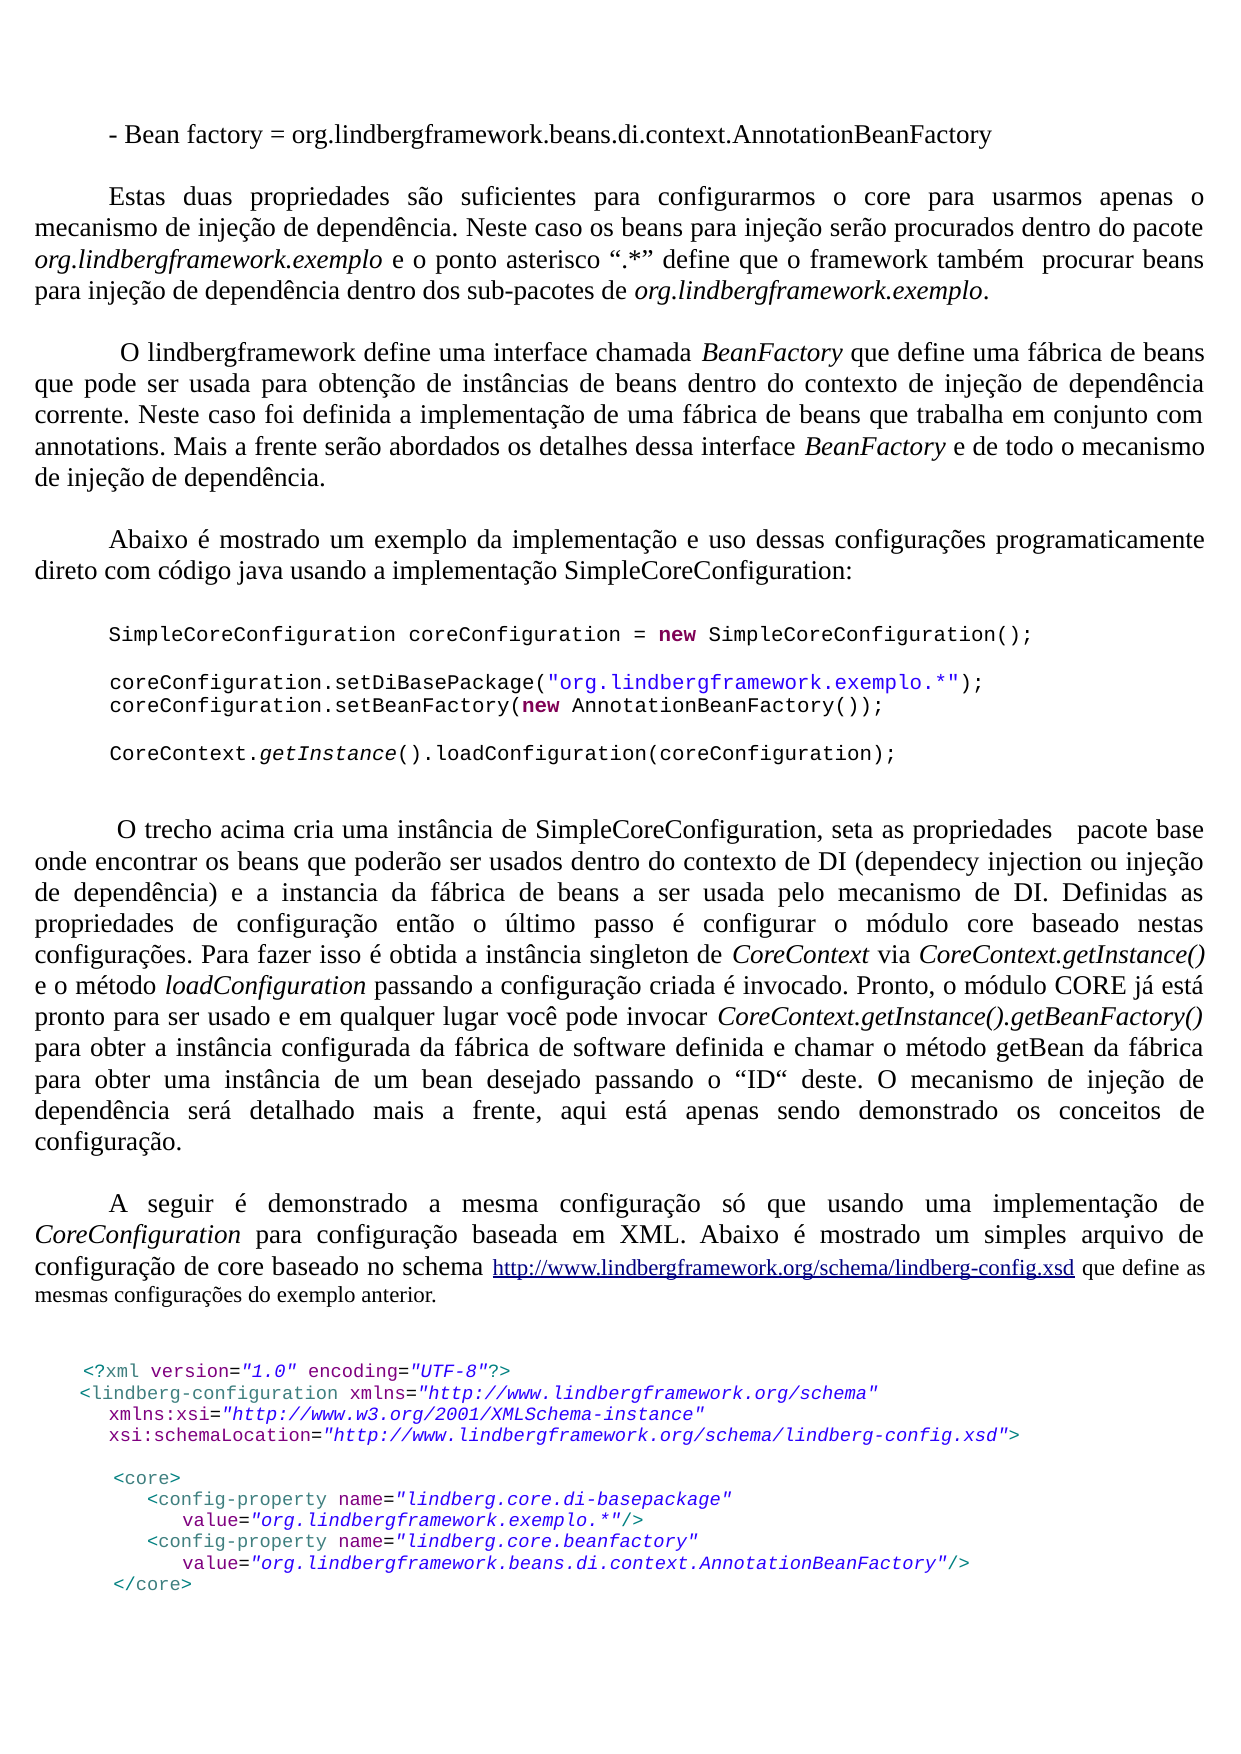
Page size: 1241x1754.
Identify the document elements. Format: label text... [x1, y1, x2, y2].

text Abaixo é mostrado um exemplo da implementação e uso dessas configurações programaticamente direto com código java usando a implementação SimpleCoreConfiguration: [34, 523, 1206, 585]
text <core> [34, 1468, 1206, 1490]
text - Bean factory = org.lindbergframework.beans.di.context.AnnotationBeanFactory [34, 118, 1206, 149]
text <lindberg-configuration xmlns="http://www.lindbergframework.org/schema" xmlns:xsi="http://www.w3.org/2001/XMLSchema-instance" xsi:schemaLocation="http://www.lindbergframework.org/schema/lindberg-config.xsd"> [34, 1383, 1206, 1447]
text O trecho acima cria uma instância de SimpleCoreConfiguration, seta as propriedades pacote base onde encontrar os beans que poderão ser usados dentro do contexto de DI (dependecy injection ou injeção de dependência) e a instancia da fábrica de beans a ser usada pelo mecanismo de DI. Definidas as propriedades de configuração então o último passo é configurar o módulo core baseado nestas configurações. Para fazer isso é obtida a instância singleton de CoreContext via CoreContext.getInstance() e o método loadConfiguration passando a configuração criada é invocado. Pronto, o módulo CORE já está pronto para ser usado e em qualquer lugar você pode invocar CoreContext.getInstance().getBeanFactory() para obter a instância configurada da fábrica de software definida e chamar o método getBean da fábrica para obter uma instância de um bean desejado passando o “ID“ deste. O mecanismo de injeção de dependência será detalhado mais a frente, aqui está apenas sendo demonstrado os conceitos de configuração. [34, 813, 1206, 1156]
text <config-property name="lindberg.core.di-basepackage" value="org.lindbergframework.exemplo.*"/> [34, 1490, 1206, 1532]
text O lindbergframework define uma interface chamada BeanFactory que define uma fábrica de beans que pode ser usada para obtenção de instâncias de beans dentro do contexto de injeção de dependência corrente. Neste caso foi definida a implementação de uma fábrica de beans que trabalha em conjunto com annotations. Mais a frente serão abordados os detalhes dessa interface BeanFactory e de todo o mecanismo de injeção de dependência. [34, 336, 1206, 492]
text <?xml version="1.0" encoding="UTF-8"?> [34, 1360, 1206, 1383]
text coreConfiguration.setBeanFactory(new AnnotationBeanFactory()); [34, 695, 1206, 719]
text coreConfiguration.setDiBasePackage("org.lindbergframework.exemplo.*"); [34, 672, 1206, 695]
text Estas duas propriedades são suficientes para configurarmos o core para usarmos apenas o mecanismo de injeção de dependência. Neste caso os beans para injeção serão procurados dentro do pacote org.lindbergframework.exemplo e o ponto asterisco “.*” define que o framework também procurar beans para injeção de dependência dentro dos sub-pacotes de org.lindbergframework.exemplo. [34, 180, 1206, 305]
text CoreContext.getInstance().loadConfiguration(coreConfiguration); [34, 743, 1206, 766]
text <config-property name="lindberg.core.beanfactory" value="org.lindbergframework.beans.di.context.AnnotationBeanFactory"/> [34, 1532, 1206, 1575]
text SimpleCoreConfiguration coreConfiguration = new SimpleCoreConfiguration(); [34, 616, 1206, 648]
text </core> [34, 1575, 1206, 1596]
text A seguir é demonstrado a mesma configuração só que usando uma implementação de CoreConfiguration para configuração baseada em XML. Abaixo é mostrado um simples arquivo de configuração de core baseado no schema http://www.lindbergframework.org/schema/lindberg-config.xsd que define as mesmas configurações do exemplo anterior. [34, 1187, 1206, 1307]
